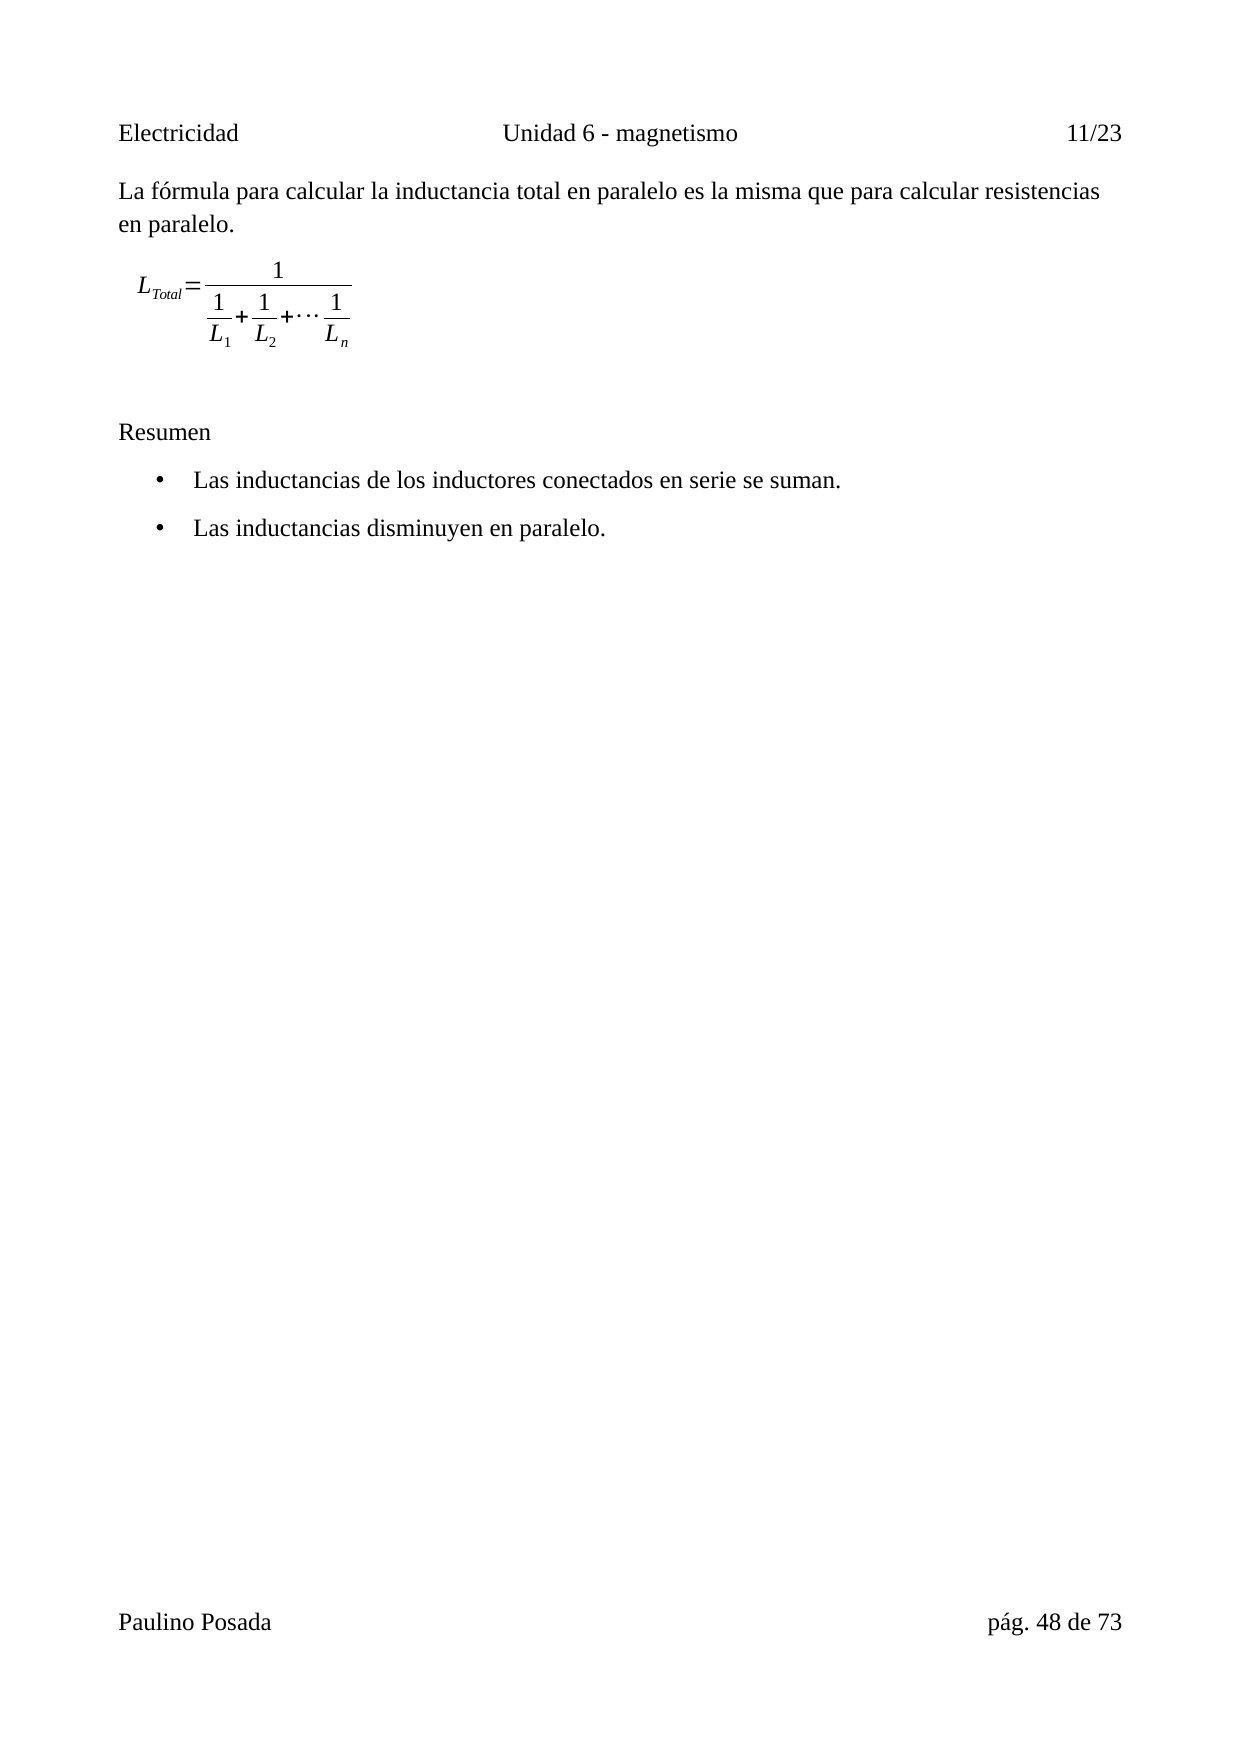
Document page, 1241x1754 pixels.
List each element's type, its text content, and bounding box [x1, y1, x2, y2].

text La fórmula para calcular la inductancia total en paralelo es la misma que para calcular resistencias en paralelo. [118, 176, 1122, 238]
list Las inductancias disminuyen en paralelo. [156, 513, 1122, 541]
text Resumen [118, 417, 1122, 446]
list Las inductancias de los inductores conectados en serie se suman. [156, 465, 1122, 494]
